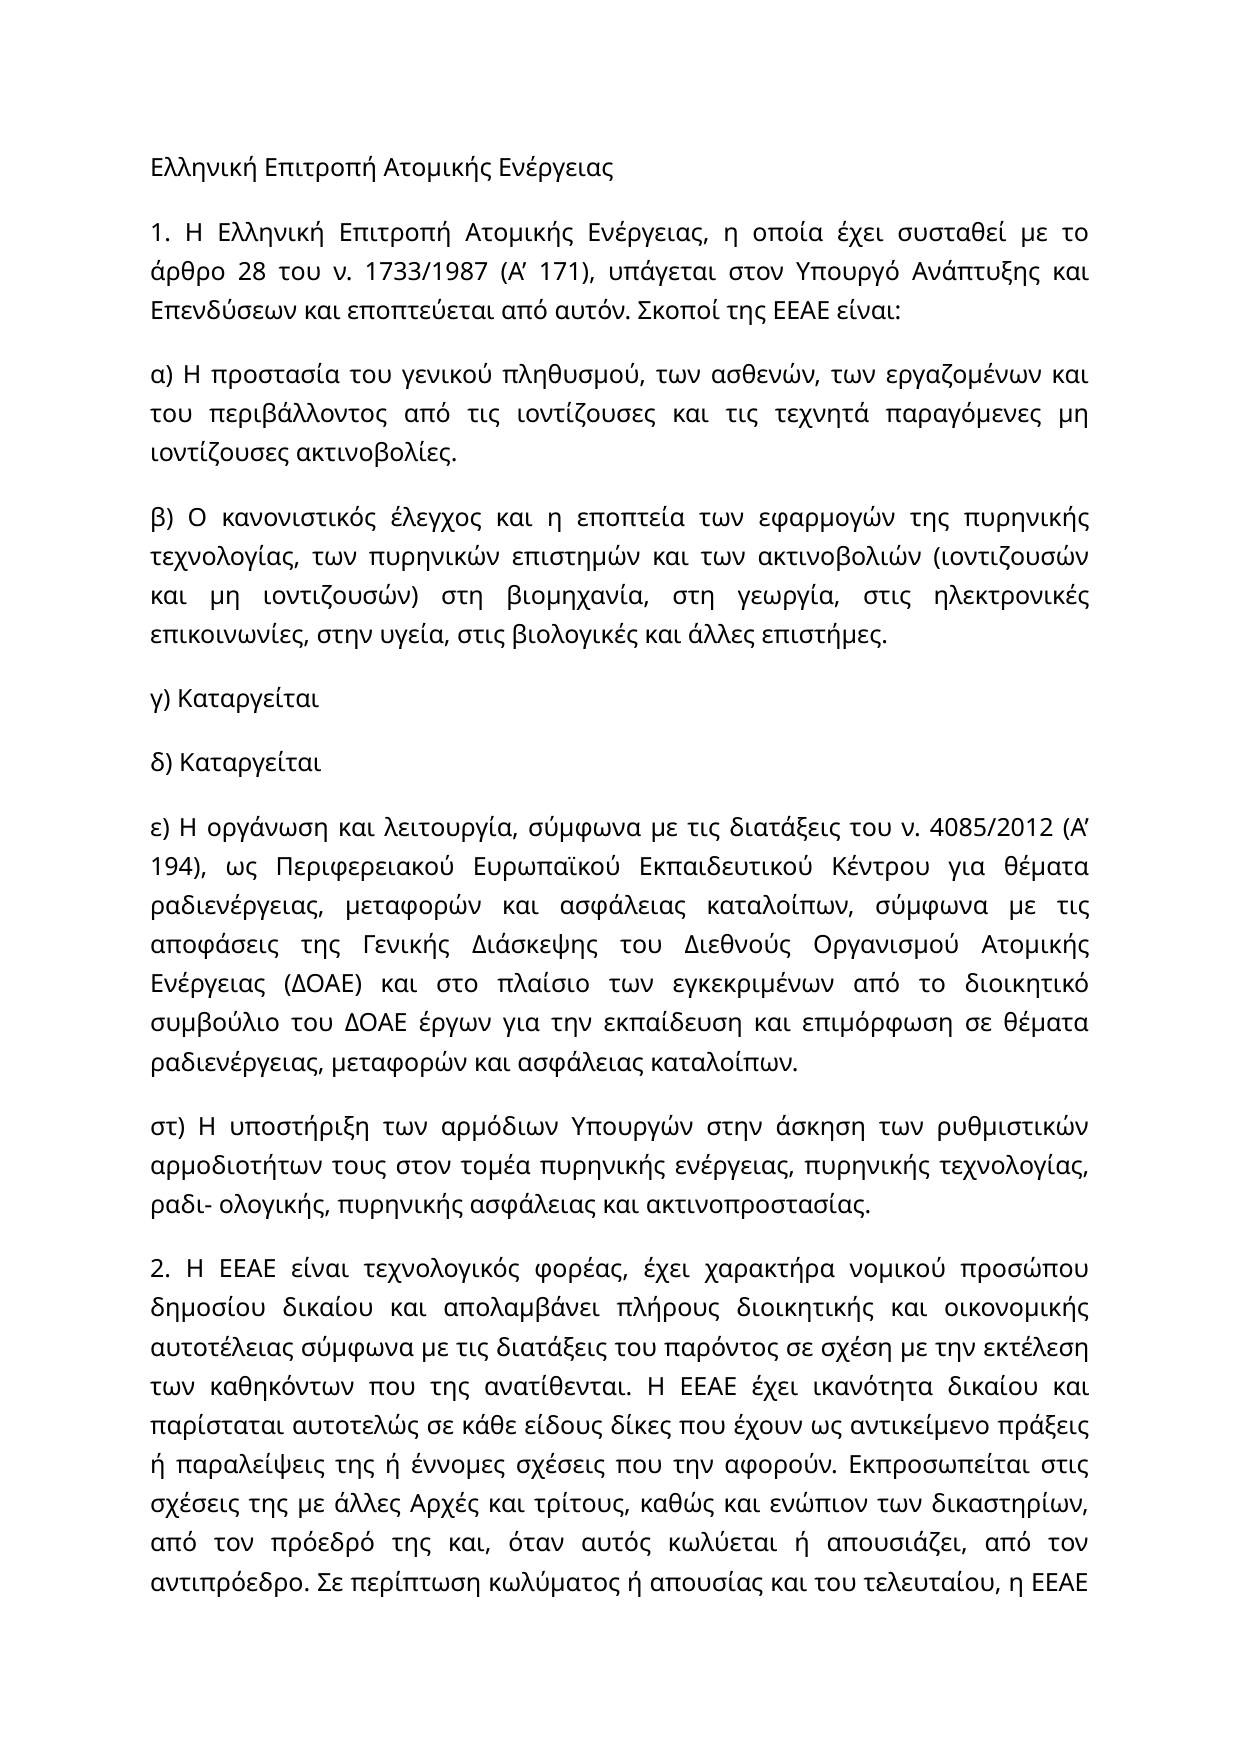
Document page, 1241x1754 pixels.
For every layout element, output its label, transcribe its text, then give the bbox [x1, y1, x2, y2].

text β) Ο κανονιστικός έλεγχος και η εποπτεία των εφαρμογών της πυρηνικής τεχνολογίας, των πυρηνικών επιστημών και των ακτινοβολιών (ιοντιζουσών και μη ιοντιζουσών) στη βιομηχανία, στη γεωργία, στις ηλεκτρονικές επικοινωνίες, στην υγεία, στις βιολογικές και άλλες επιστήμες. [150, 499, 1090, 651]
text α) Η προστασία του γενικού πληθυσμού, των ασθενών, των εργαζομένων και του περιβάλλοντος από τις ιοντίζουσες και τις τεχνητά παραγόμενες μη ιοντίζουσες ακτινοβολίες. [150, 357, 1090, 469]
text γ) Καταργείται [150, 681, 1090, 715]
text 1. Η Ελληνική Επιτροπή Ατομικής Ενέργειας, η οποία έχει συσταθεί με το άρθρο 28 του ν. 1733/1987 (Α’ 171), υπάγεται στον Υπουργό Ανάπτυξης και Επενδύσεων και εποπτεύεται από αυτόν. Σκοποί της ΕΕΑΕ είναι: [150, 214, 1090, 327]
text δ) Καταργείται [150, 745, 1090, 779]
text Ελληνική Επιτροπή Ατομικής Ενέργειας [150, 150, 1090, 184]
text ε) Η οργάνωση και λειτουργία, σύμφωνα με τις διατάξεις του ν. 4085/2012 (Α’ 194), ως Περιφερειακού Ευρωπαϊκού Εκπαιδευτικού Κέντρου για θέματα ραδιενέργειας, μεταφορών και ασφάλειας καταλοίπων, σύμφωνα με τις αποφάσεις της Γενικής Διάσκεψης του Διεθνούς Οργανισμού Ατομικής Ενέργειας (ΔΟΑΕ) και στο πλαίσιο των εγκεκριμένων από το διοικητικό συμβούλιο του ΔΟΑΕ έργων για την εκπαίδευση και επιμόρφωση σε θέματα ραδιενέργειας, μεταφορών και ασφάλειας καταλοίπων. [150, 809, 1090, 1078]
text 2. Η ΕΕΑΕ είναι τεχνολογικός φορέας, έχει χαρακτήρα νομικού προσώπου δημοσίου δικαίου και απολαμβάνει πλήρους διοικητικής και οικονομικής αυτοτέλειας σύμφωνα με τις διατάξεις του παρόντος σε σχέση με την εκτέλεση των καθηκόντων που της ανατίθενται. Η ΕΕΑΕ έχει ικανότητα δικαίου και παρίσταται αυτοτελώς σε κάθε είδους δίκες που έχουν ως αντικείμενο πράξεις ή παραλείψεις της ή έννομες σχέσεις που την αφορούν. Εκπροσωπείται στις σχέσεις της με άλλες Αρχές και τρίτους, καθώς και ενώπιον των δικαστηρίων, από τον πρόεδρό της και, όταν αυτός κωλύεται ή απουσιάζει, από τον αντιπρόεδρο. Σε περίπτωση κωλύματος ή απουσίας και του τελευταίου, η ΕΕΑΕ [150, 1251, 1090, 1598]
text στ) Η υποστήριξη των αρμόδιων Υπουργών στην άσκηση των ρυθμιστικών αρμοδιοτήτων τους στον τομέα πυρηνικής ενέργειας, πυρηνικής τεχνολογίας, ραδι- ολογικής, πυρηνικής ασφάλειας και ακτινοπροστασίας. [150, 1108, 1090, 1221]
